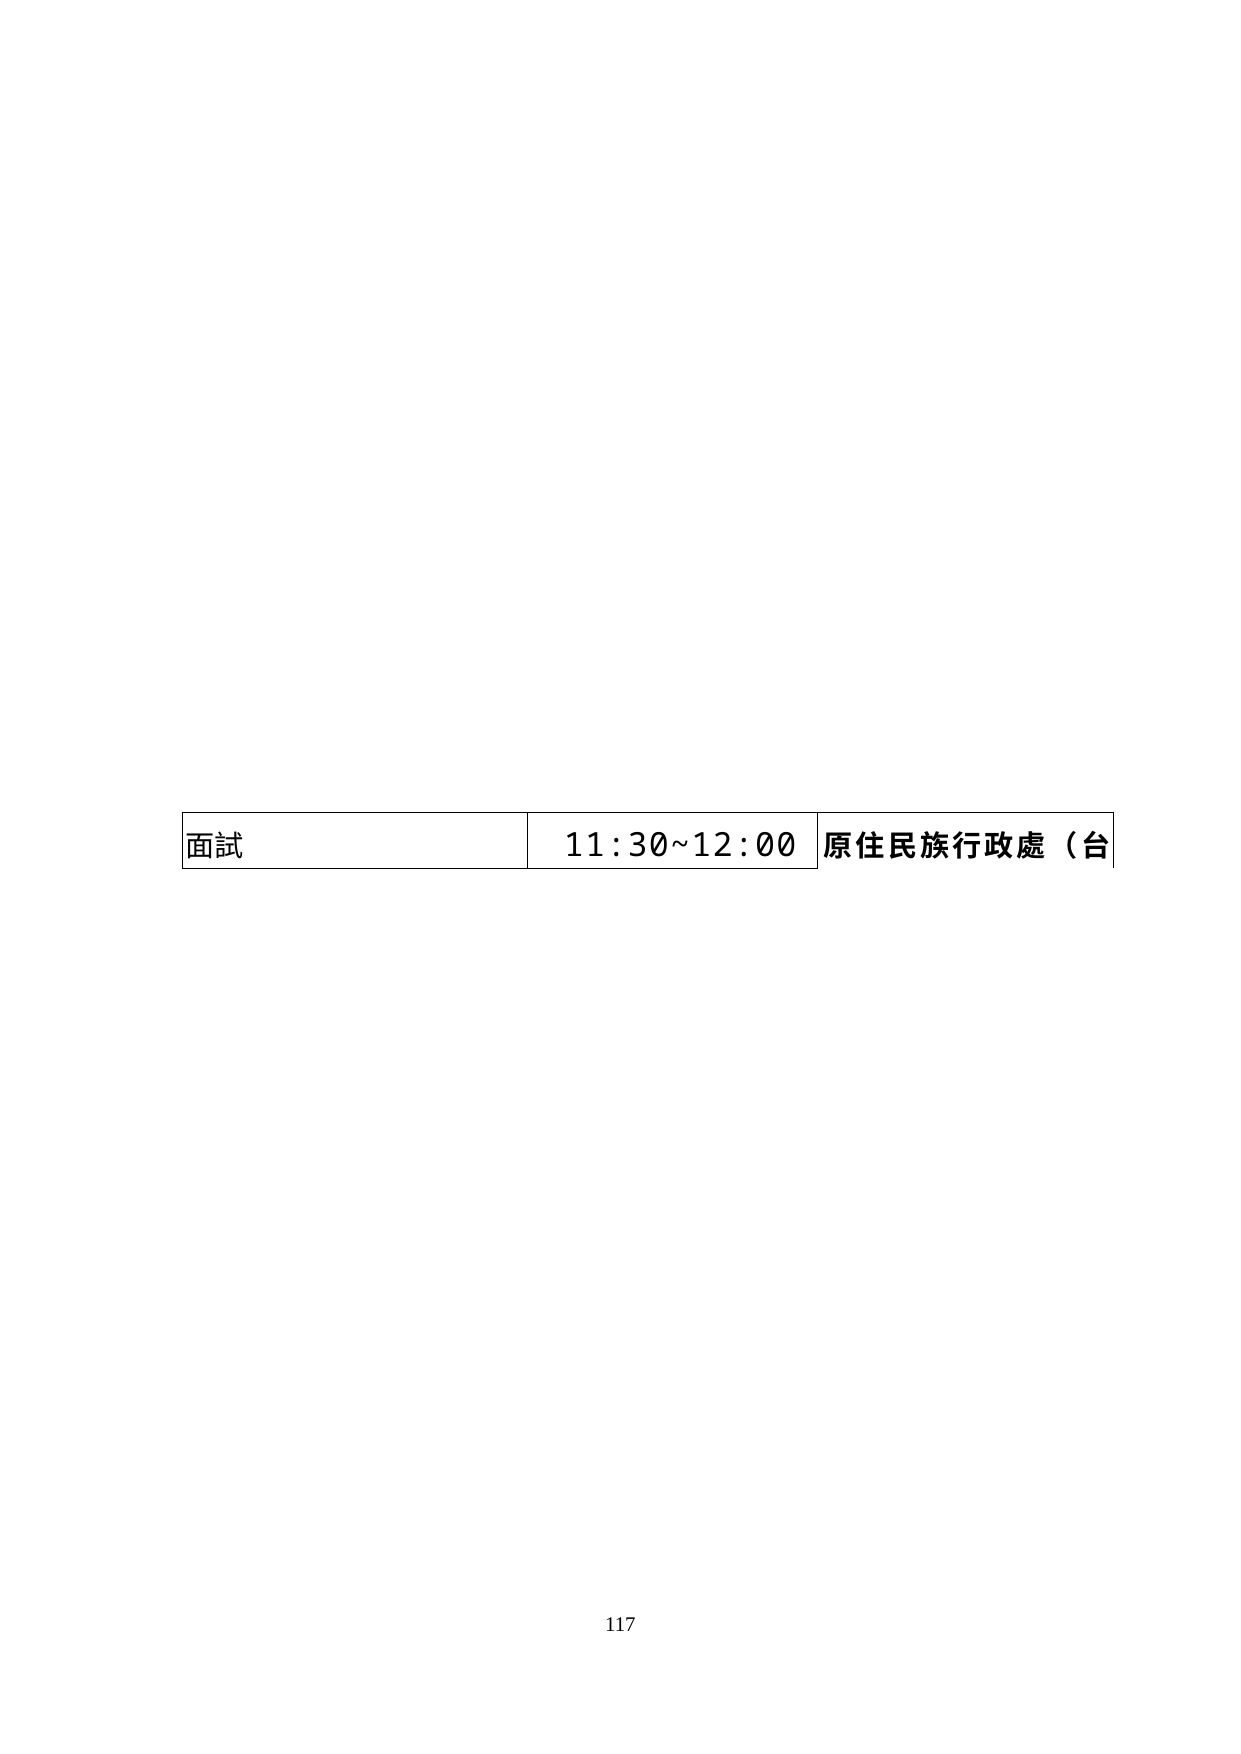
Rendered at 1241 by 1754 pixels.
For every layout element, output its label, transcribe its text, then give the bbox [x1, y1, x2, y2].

table_cell 面試 [183, 813, 527, 867]
table_cell 原住民族行政處（台 [818, 813, 1113, 867]
table_cell 11:30~12:00 [528, 813, 817, 867]
